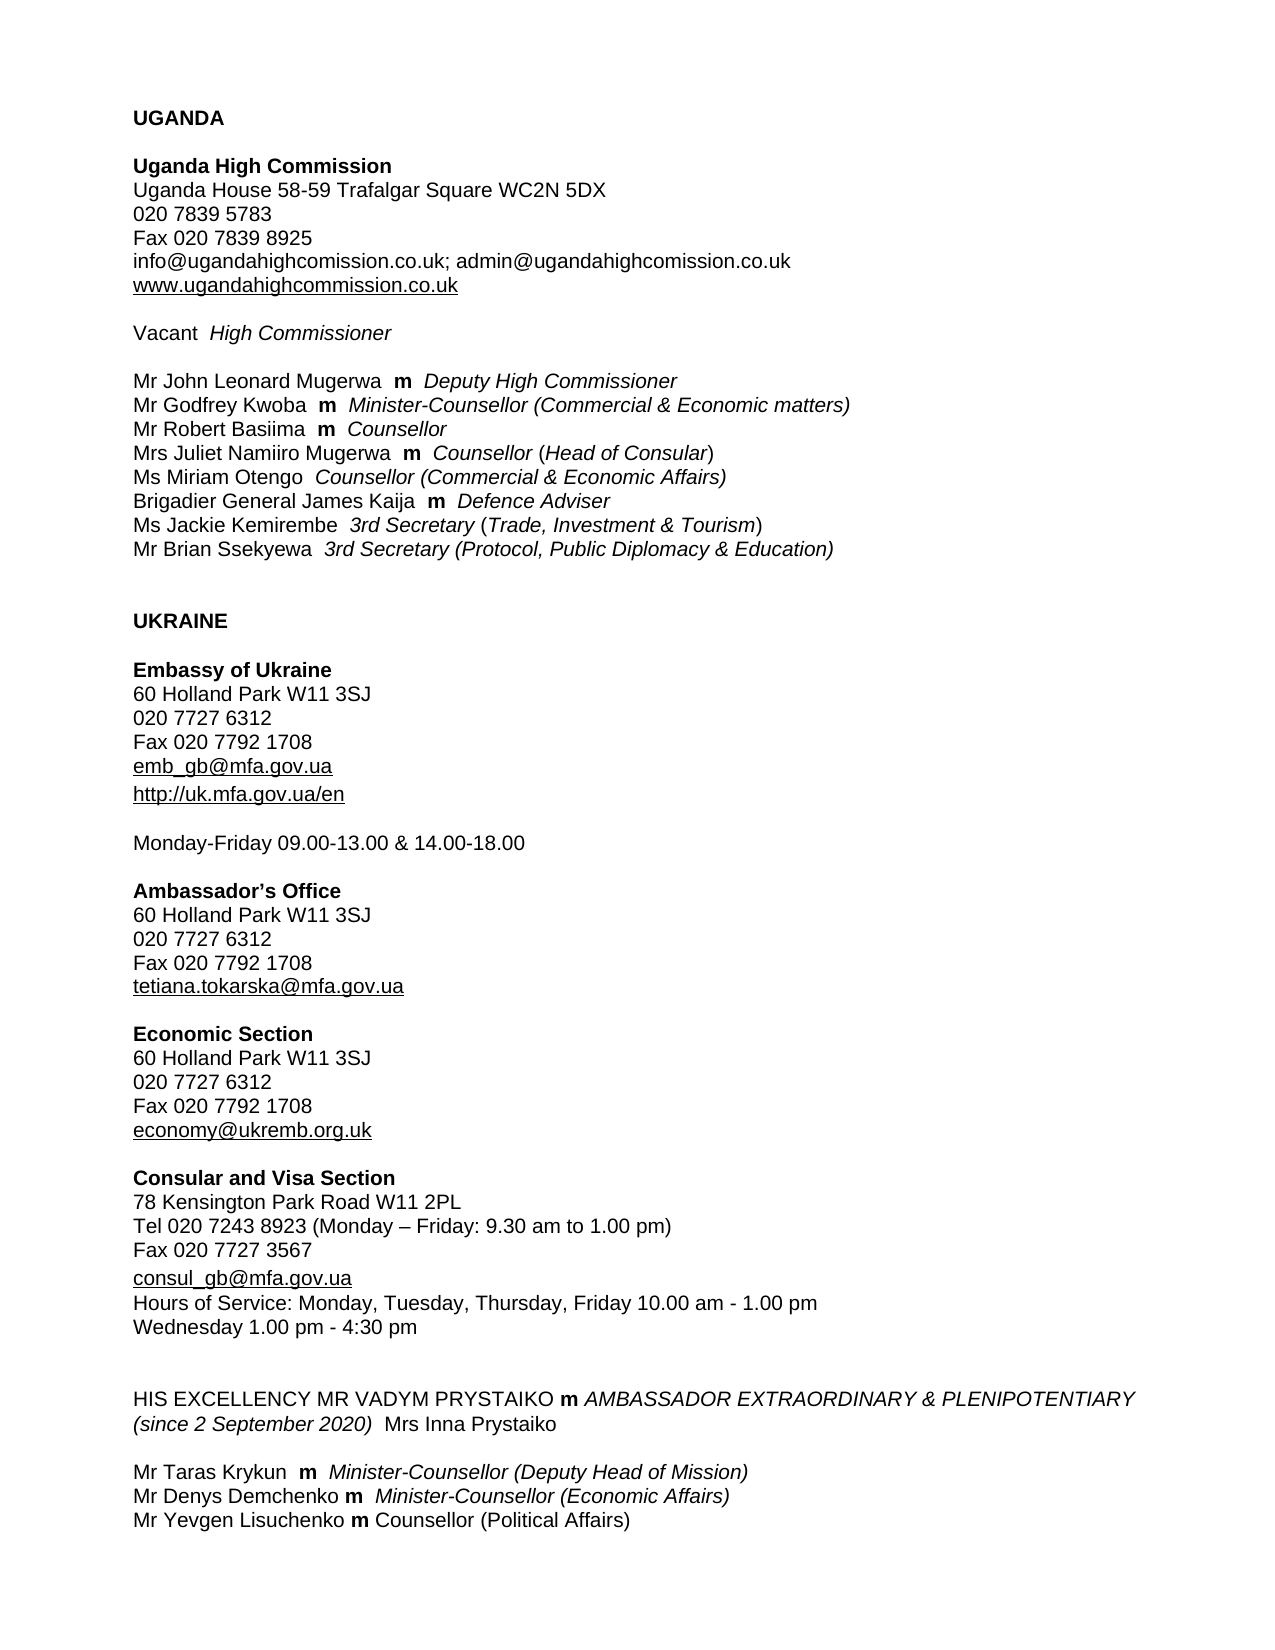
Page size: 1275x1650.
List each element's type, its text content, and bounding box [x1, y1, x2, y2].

text consul_gb@mfa.gov.ua [133, 1262, 1181, 1291]
text Ms Jackie Kemirembe 3rd Secretary (Trade, Investment & Tourism) [133, 513, 1181, 537]
text Fax 020 7792 1708 [133, 950, 1181, 974]
text Mr Robert Basiima m Counsellor [133, 417, 1181, 441]
text Brigadier General James Kaija m Defence Adviser [133, 489, 1181, 513]
text Uganda House 58-59 Trafalgar Square WC2N 5DX [133, 177, 1181, 201]
text info@ugandahighcomission.co.uk; admin@ugandahighcomission.co.uk [133, 249, 1181, 273]
text Mrs Juliet Namiiro Mugerwa m Counsellor (Head of Consular) [133, 441, 1181, 465]
text Mr John Leonard Mugerwa m Deputy High Commissioner [133, 369, 1181, 393]
text Economic Section [133, 1022, 1181, 1046]
text tetiana.tokarska@mfa.gov.ua [133, 974, 1181, 998]
text Hours of Service: Monday, Tuesday, Thursday, Friday 10.00 am - 1.00 pm [133, 1291, 1181, 1314]
text Embassy of Ukraine [133, 658, 1181, 682]
text Ambassador’s Office [133, 878, 1181, 902]
subtitle UGANDA [133, 106, 1181, 129]
text emb_gb@mfa.gov.ua [133, 754, 1181, 778]
text Fax 020 7792 1708 [133, 730, 1181, 754]
text (since 2 September 2020) Mrs Inna Prystaiko [133, 1412, 1181, 1436]
text Mr Yevgen Lisuchenko m Counsellor (Political Affairs) [133, 1507, 1181, 1531]
text Monday-Friday 09.00-13.00 & 14.00-18.00 [133, 831, 1181, 854]
text Ms Miriam Otengo Counsellor (Commercial & Economic Affairs) [133, 465, 1181, 489]
text 020 7839 5783 [133, 201, 1181, 225]
text Mr Denys Demchenko m Minister-Counsellor (Economic Affairs) [133, 1483, 1181, 1507]
text Consular and Visa Section [133, 1166, 1181, 1190]
text 78 Kensington Park Road W11 2PL [133, 1190, 1181, 1214]
text 020 7727 6312 [133, 1070, 1181, 1094]
text Vacant High Commissioner [133, 321, 1181, 345]
text 020 7727 6312 [133, 706, 1181, 730]
text 60 Holland Park W11 3SJ [133, 682, 1181, 706]
text Fax 020 7792 1708 [133, 1094, 1181, 1118]
text HIS EXCELLENCY MR VADYM PRYSTAIKO m AMBASSADOR EXTRAORDINARY & PLENIPOTENTIARY [133, 1387, 1181, 1411]
text 60 Holland Park W11 3SJ [133, 1046, 1181, 1070]
text www.ugandahighcommission.co.uk [133, 273, 1181, 297]
text UKRAINE [133, 609, 1181, 633]
text Mr Taras Krykun m Minister-Counsellor (Deputy Head of Mission) [133, 1459, 1181, 1483]
text Mr Brian Ssekyewa 3rd Secretary (Protocol, Public Diplomacy & Education) [133, 537, 1181, 561]
text Wednesday 1.00 pm - 4:30 pm [133, 1314, 1181, 1338]
text 60 Holland Park W11 3SJ [133, 902, 1181, 926]
text http://uk.mfa.gov.ua/en [133, 778, 1181, 807]
text 020 7727 6312 [133, 926, 1181, 950]
text Mr Godfrey Kwoba m Minister-Counsellor (Commercial & Economic matters) [133, 393, 1181, 417]
text Uganda High Commission [133, 153, 1181, 177]
text Fax 020 7839 8925 [133, 225, 1181, 249]
text Tel 020 7243 8923 (Monday – Friday: 9.30 am to 1.00 pm) [133, 1214, 1181, 1238]
text economy@ukremb.org.uk [133, 1118, 1181, 1142]
text Fax 020 7727 3567 [133, 1238, 1181, 1262]
